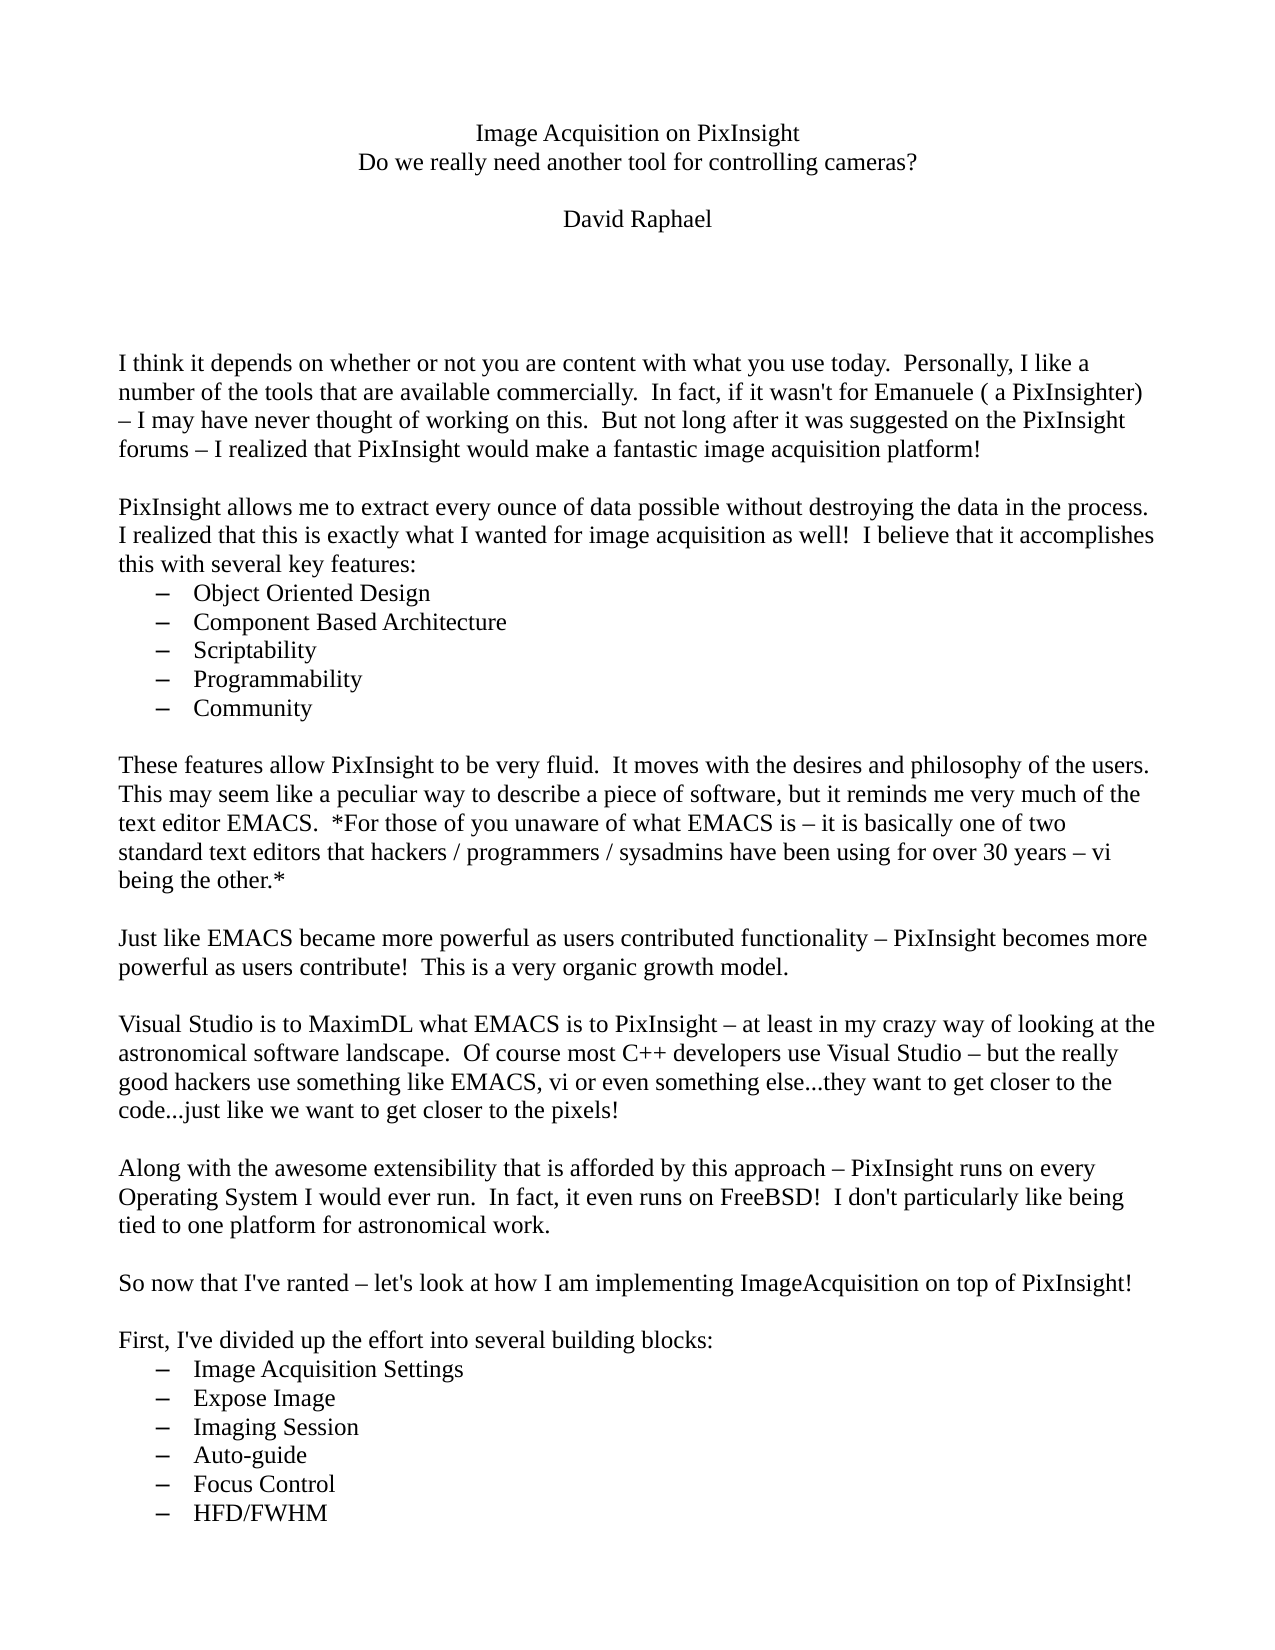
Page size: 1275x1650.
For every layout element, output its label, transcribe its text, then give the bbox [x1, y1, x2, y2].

text Visual Studio is to MaximDL what EMACS is to PixInsight – at least in my crazy way of looking at the astronomical software landscape. Of course most C++ developers use Visual Studio – but the really good hackers use something like EMACS, vi or even something else...they want to get closer to the code...just like we want to get closer to the pixels! [118, 1009, 1157, 1124]
list Focus Control [156, 1469, 1157, 1498]
list Imaging Session [156, 1412, 1157, 1441]
list Image Acquisition Settings [156, 1354, 1157, 1383]
text Do we really need another tool for controlling cameras? [118, 147, 1157, 176]
text Along with the awesome extensibility that is afforded by this approach – PixInsight runs on every Operating System I would ever run. In fact, it even runs on FreeBSD! I don't particularly like being tied to one platform for astronomical work. [118, 1153, 1157, 1239]
list Auto-guide [156, 1441, 1157, 1469]
text First, I've divided up the effort into several building blocks: [118, 1326, 1157, 1354]
list Object Oriented Design [156, 578, 1157, 607]
text David Raphael [118, 204, 1157, 233]
list Programmability [156, 664, 1157, 693]
text Image Acquisition on PixInsight [118, 118, 1157, 147]
text Just like EMACS became more powerful as users contributed functionality – PixInsight becomes more powerful as users contribute! This is a very organic growth model. [118, 923, 1157, 981]
text I think it depends on whether or not you are content with what you use today. Personally, I like a number of the tools that are available commercially. In fact, if it wasn't for Emanuele ( a PixInsighter) – I may have never thought of working on this. But not long after it was suggested on the PixInsight forums – I realized that PixInsight would make a fantastic image acquisition platform! [118, 348, 1157, 463]
list HFD/FWHM [156, 1498, 1157, 1527]
list Component Based Architecture [156, 607, 1157, 636]
list Scriptability [156, 636, 1157, 664]
list Expose Image [156, 1383, 1157, 1412]
list Community [156, 693, 1157, 722]
text PixInsight allows me to extract every ounce of data possible without destroying the data in the process. I realized that this is exactly what I wanted for image acquisition as well! I believe that it accomplishes this with several key features: [118, 492, 1157, 578]
text These features allow PixInsight to be very fluid. It moves with the desires and philosophy of the users. This may seem like a peculiar way to describe a piece of software, but it reminds me very much of the text editor EMACS. *For those of you unaware of what EMACS is – it is basically one of two standard text editors that hackers / programmers / sysadmins have been using for over 30 years – vi being the other.* [118, 751, 1157, 894]
text So now that I've ranted – let's look at how I am implementing ImageAcquisition on top of PixInsight! [118, 1268, 1157, 1297]
